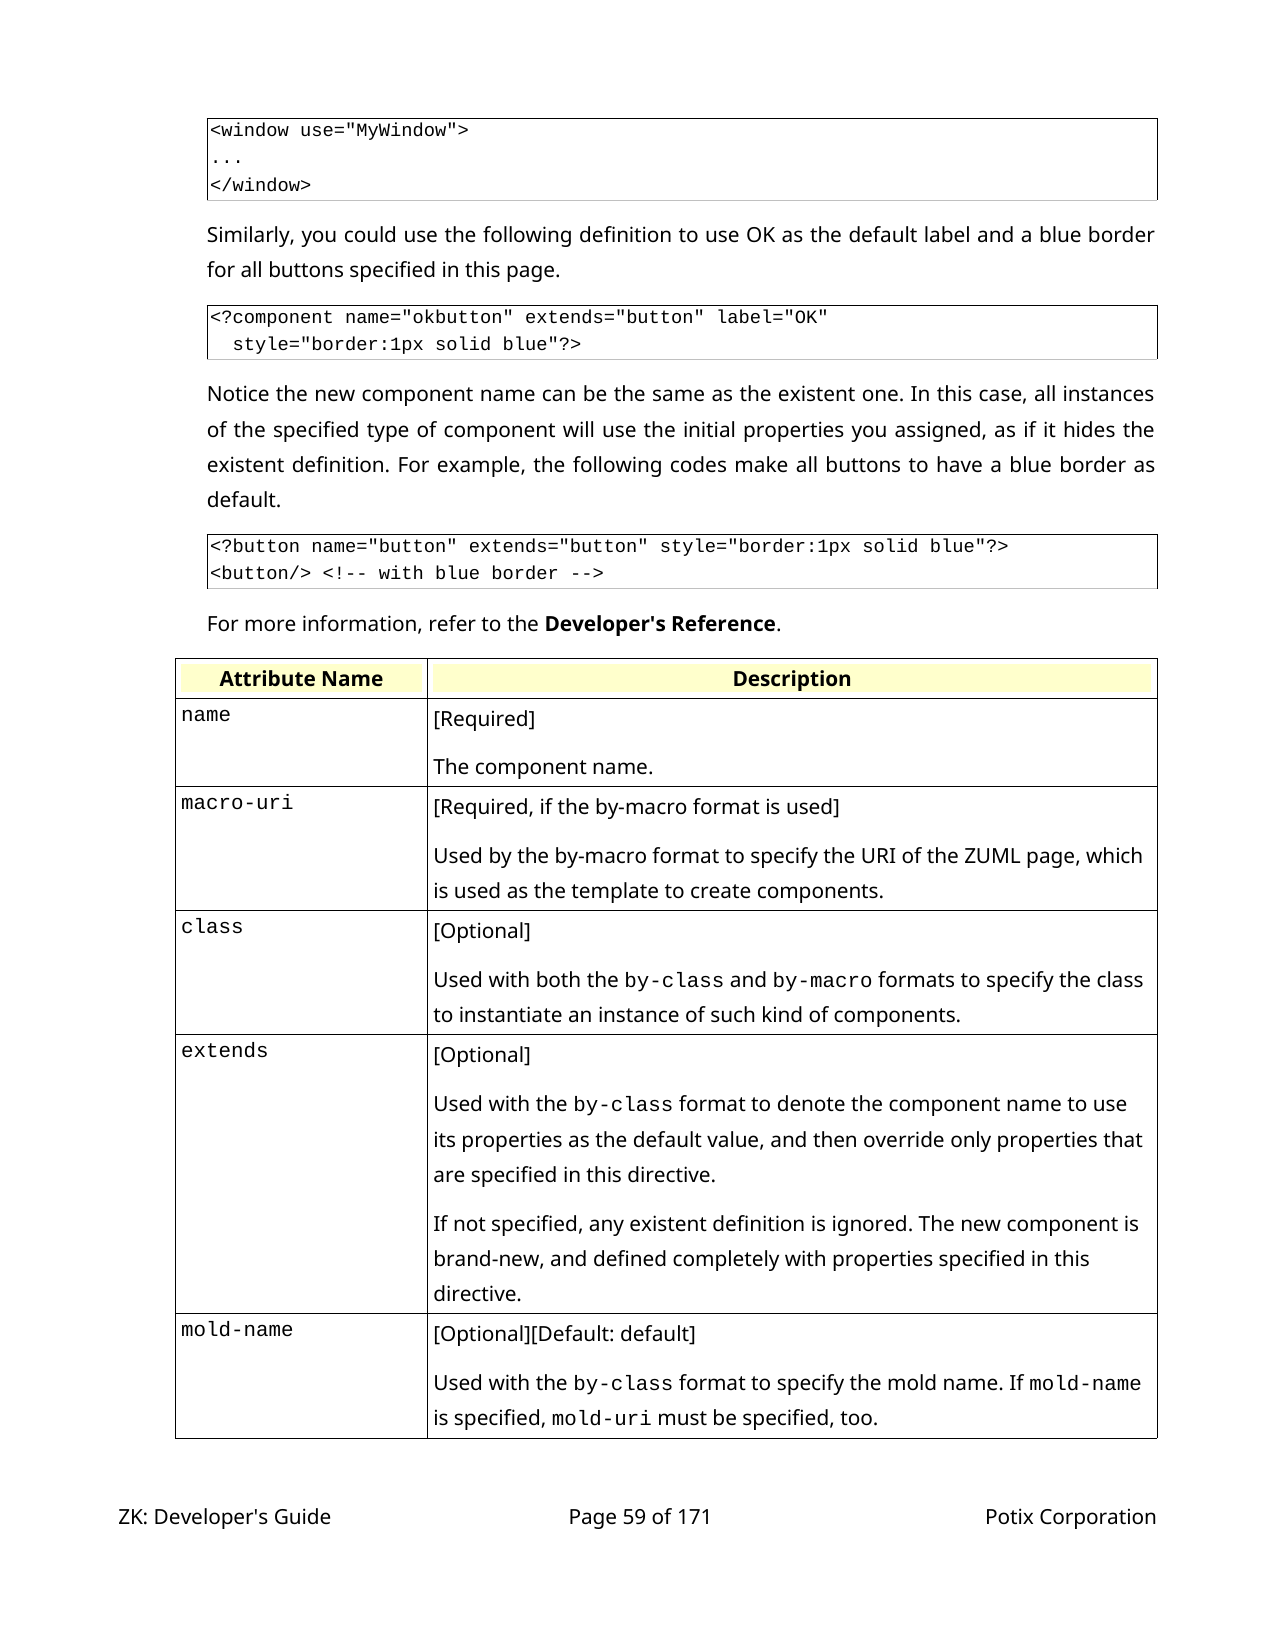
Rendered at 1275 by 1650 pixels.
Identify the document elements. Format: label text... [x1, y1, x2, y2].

text Notice the new component name can be the same as the existent one. In this case, all instances of the specified type of component will use the initial properties you assigned, as if it hides the existent definition. For example, the following codes make all buttons to have a blue border as default. [207, 379, 1157, 513]
table_cell macro-uri [176, 787, 427, 910]
text <?component name="okbutton" extends="button" label="OK" [208, 306, 1157, 329]
text style="border:1px solid blue"?> [208, 332, 1157, 359]
table_cell mold-name [176, 1314, 427, 1438]
table_cell [Optional] Used with both the by-class and by-macro formats to specify the class to instantiate an instance of such kind of components. [428, 911, 1157, 1034]
text ... [208, 145, 1157, 169]
table_header Description [428, 659, 1157, 698]
text Similarly, you could use the following definition to use OK as the default label and a blue border for all buttons specified in this page. [207, 220, 1157, 284]
text <button/> <!-- with blue border --> [208, 561, 1157, 588]
table_cell [Required] The component name. [428, 699, 1157, 786]
table_cell class [176, 911, 427, 1034]
table_cell [Optional] Used with the by-class format to denote the component name to use its properties as the default value, and then override only properties that are specified in this directive. If not specified, any existent definition is ignored. The new component is brand-new, and defined completely with properties specified in this directive. [428, 1035, 1157, 1313]
table_cell [Optional][Default: default] Used with the by-class format to specify the mold name. If mold-name is specified, mold-uri must be specified, too. [428, 1314, 1157, 1438]
table_cell name [176, 699, 427, 786]
text For more information, refer to the Developer's Reference. [207, 609, 1157, 637]
text </window> [208, 172, 1157, 200]
text <?button name="button" extends="button" style="border:1px solid blue"?> [208, 535, 1157, 558]
table_cell extends [176, 1035, 427, 1313]
table_header Attribute Name [176, 659, 427, 698]
text <window use="MyWindow"> [208, 119, 1157, 142]
table_cell [Required, if the by-macro format is used] Used by the by-macro format to specify the URI of the ZUML page, which is used as the template to create components. [428, 787, 1157, 910]
